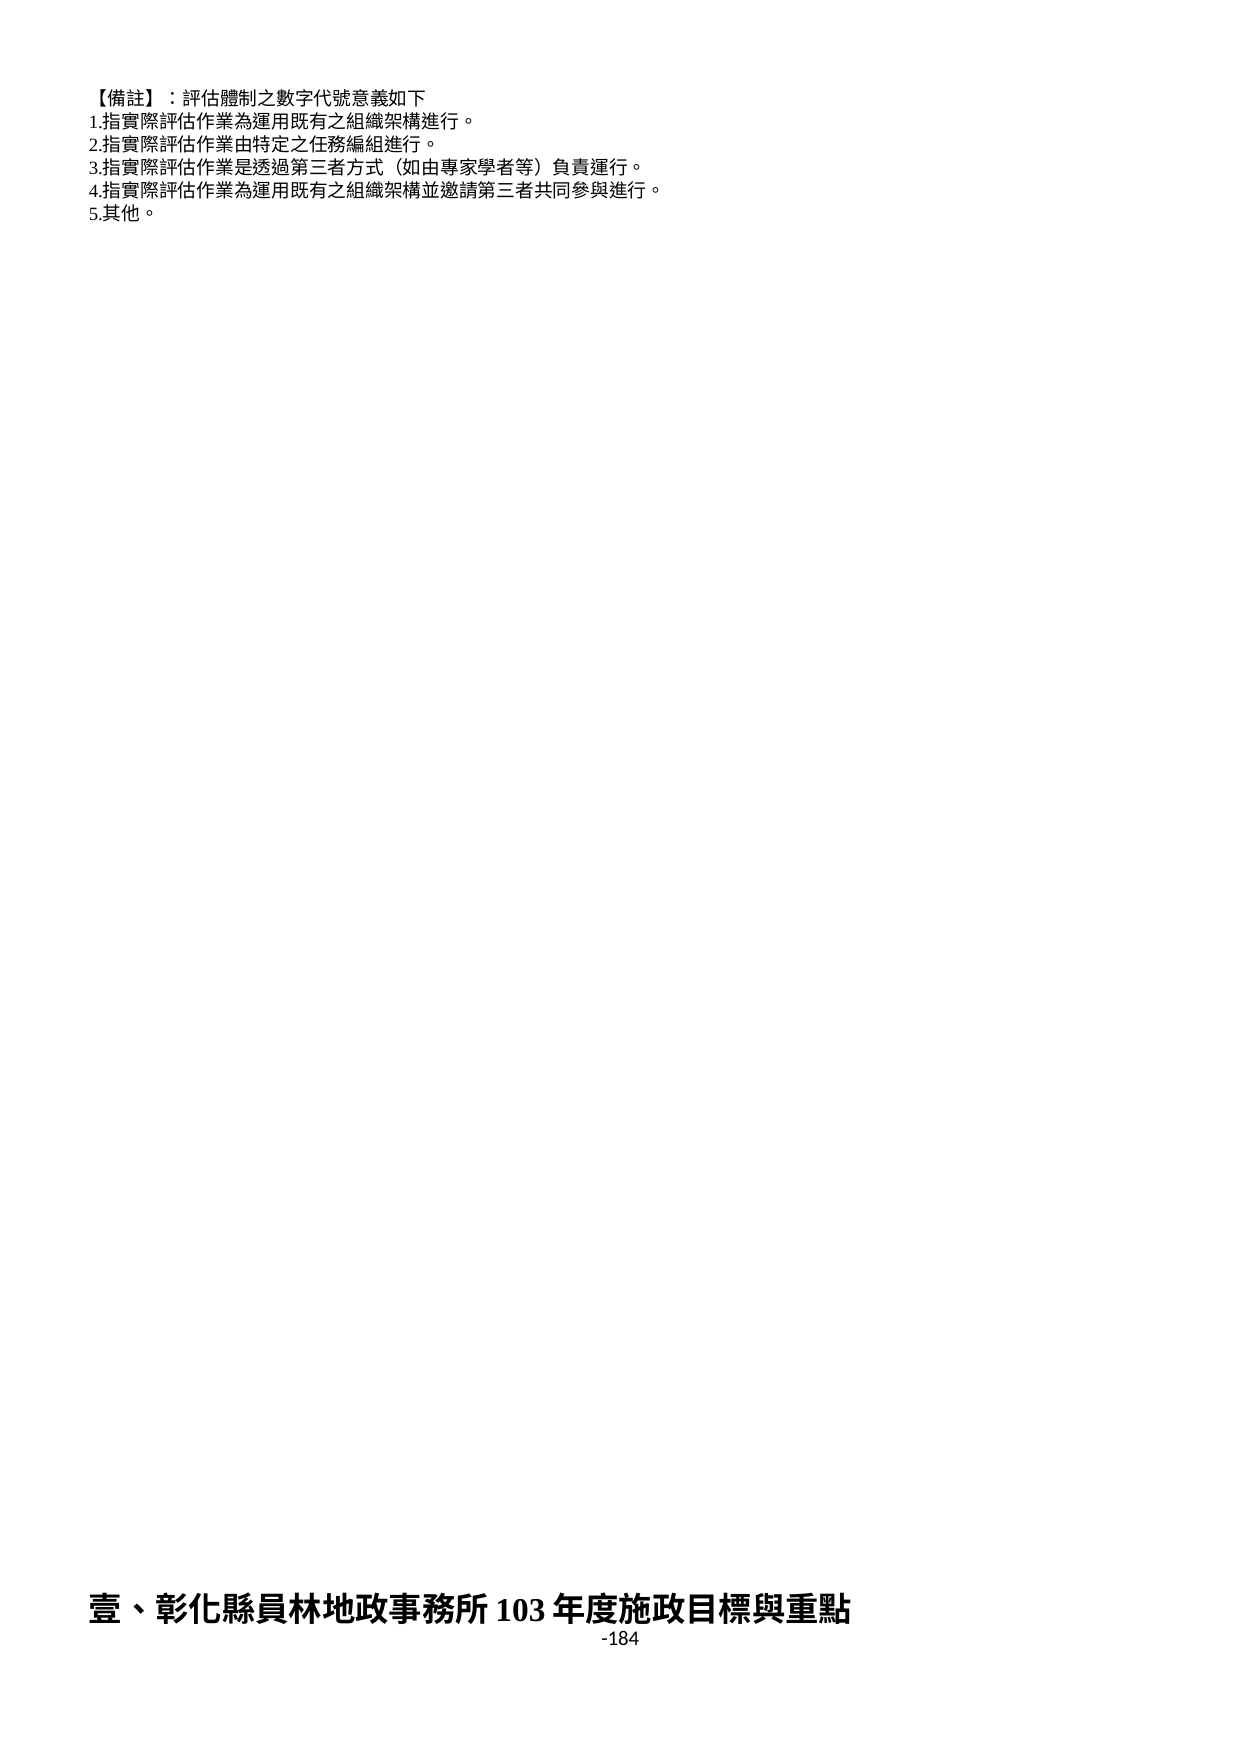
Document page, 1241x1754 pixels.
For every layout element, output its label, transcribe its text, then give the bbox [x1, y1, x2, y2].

list 指實際評估作業是透過第三者方式（如由專家學者等）負責運行。 [88, 159, 1152, 178]
list 指實際評估作業為運用既有之組織架構進行。 [88, 113, 1152, 132]
list 指實際評估作業為運用既有之組織架構並邀請第三者共同參與進行。 [88, 182, 1152, 201]
text 【備註】：評估體制之數字代號意義如下 [88, 90, 1152, 109]
list 指實際評估作業由特定之任務編組進行。 [88, 136, 1152, 155]
text 壹、彰化縣員林地政事務所103年度施政目標與重點 [88, 1594, 1152, 1628]
list 其他。 [88, 205, 1152, 224]
